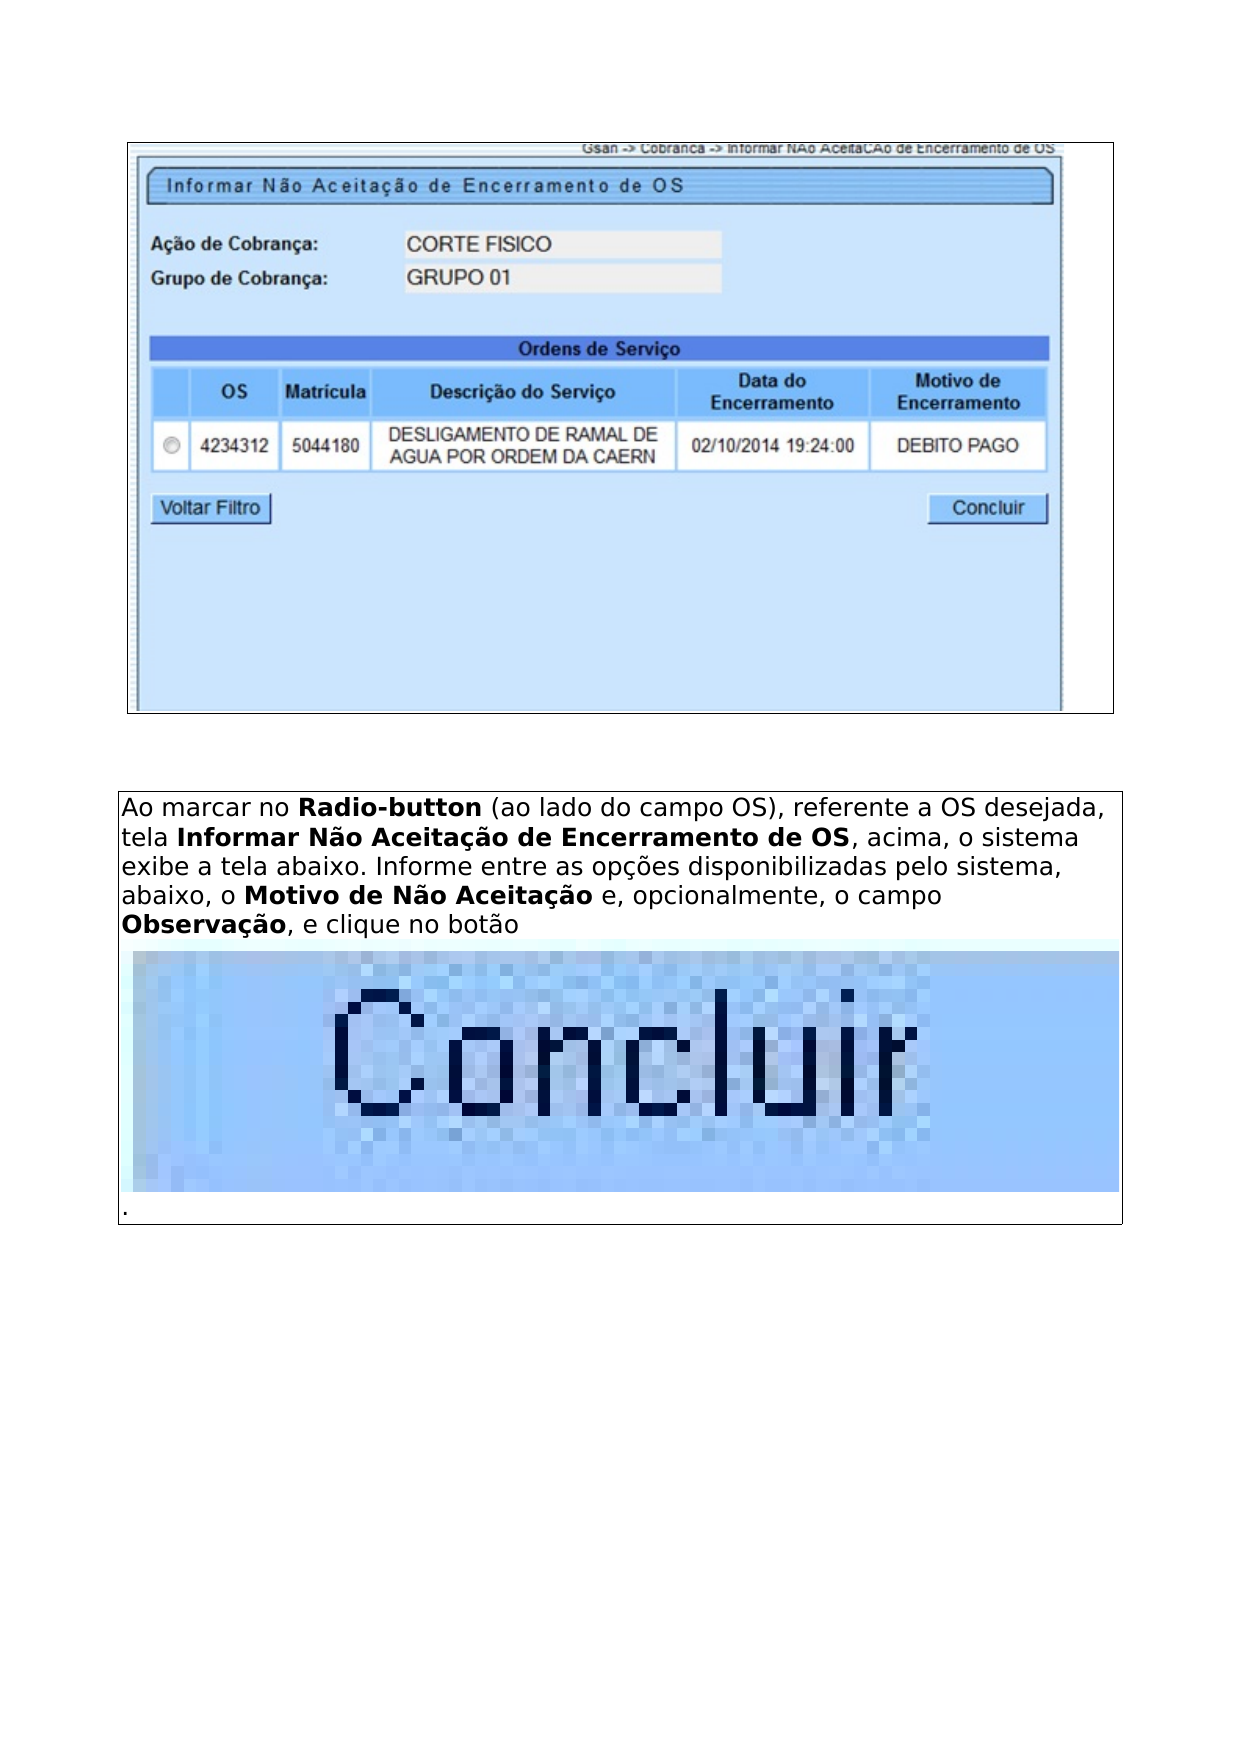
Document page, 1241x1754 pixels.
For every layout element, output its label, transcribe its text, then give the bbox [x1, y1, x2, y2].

table_header [128, 143, 1113, 713]
picture [121, 939, 1120, 1192]
table_header Ao marcar no Radio-button (ao lado do campo OS), referente a OS desejada, tela Informar Não Aceitação de Encerramento de OS, acima, o sistema exibe a tela abaixo. Informe entre as opções disponibilizadas pelo sistema, abaixo, o Motivo de Não Aceitação e, opcionalmente, o campo Observação, e clique no botão . [119, 792, 1122, 1224]
picture [129, 144, 1065, 711]
